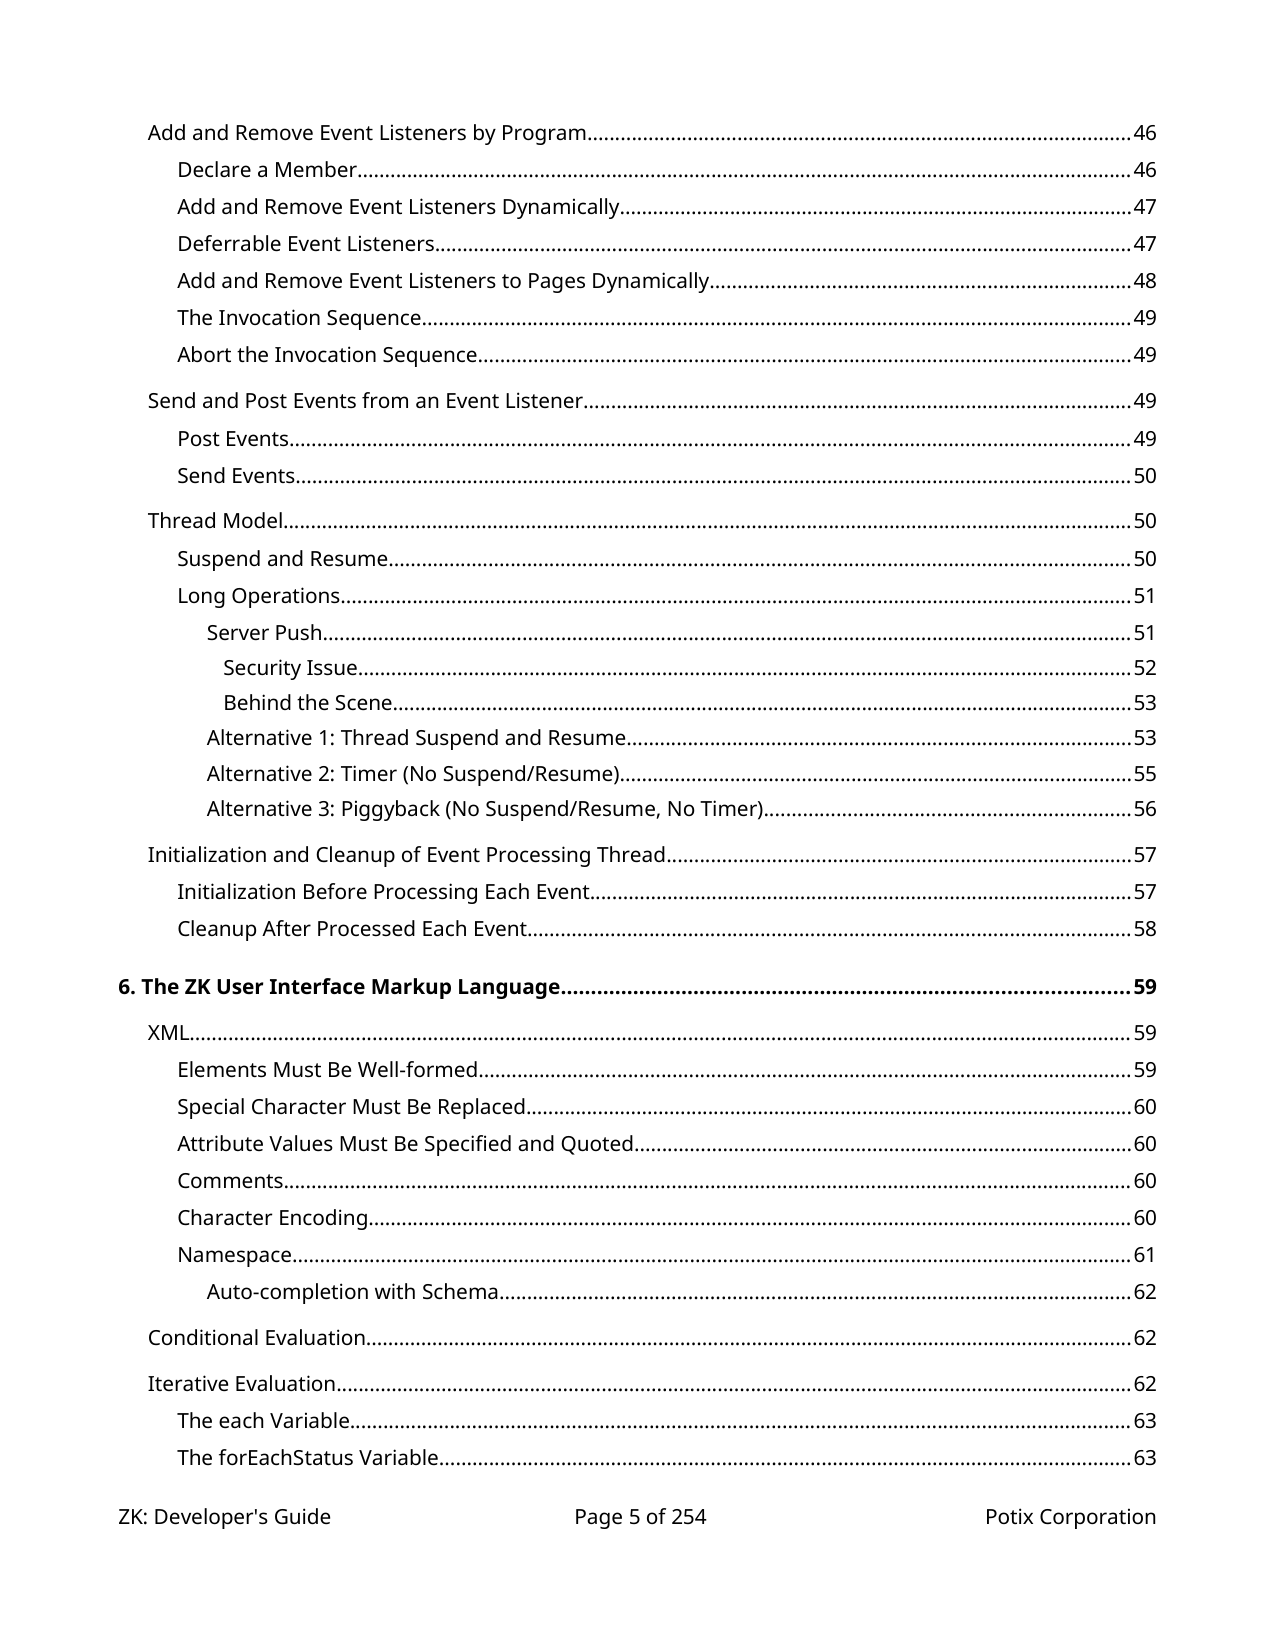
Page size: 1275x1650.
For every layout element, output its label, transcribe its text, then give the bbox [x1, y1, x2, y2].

text Alternative 1: Thread Suspend and Resume 53 [207, 723, 1157, 752]
text Send Events 50 [177, 461, 1157, 489]
text Abort the Invocation Sequence 49 [177, 341, 1157, 369]
text The forEachStatus Variable 63 [177, 1443, 1157, 1472]
text Elements Must Be Well-formed 59 [177, 1055, 1157, 1083]
text Character Encoding 60 [177, 1203, 1157, 1231]
text Deferrable Event Listeners 47 [177, 229, 1157, 258]
text Auto-completion with Schema 62 [207, 1277, 1157, 1306]
text Long Operations 51 [177, 581, 1157, 609]
text The each Variable 63 [177, 1406, 1157, 1434]
text Thread Model 50 [148, 507, 1157, 535]
text Comments 60 [177, 1166, 1157, 1194]
text Cleanup After Processed Each Event 58 [177, 914, 1157, 942]
text Initialization and Cleanup of Event Processing Thread 57 [148, 840, 1157, 868]
text Alternative 3: Piggyback (No Suspend/Resume, No Timer) 56 [207, 794, 1157, 822]
text Alternative 2: Timer (No Suspend/Resume) 55 [207, 759, 1157, 787]
text Initialization Before Processing Each Event 57 [177, 877, 1157, 905]
text Suspend and Resume 50 [177, 544, 1157, 572]
text 6. The ZK User Interface Markup Language 59 [118, 972, 1157, 1000]
text Namespace 61 [177, 1240, 1157, 1268]
text Behind the Scene 53 [207, 688, 1157, 717]
text Declare a Member 46 [177, 155, 1157, 183]
text Iterative Evaluation 62 [148, 1369, 1157, 1397]
text Add and Remove Event Listeners Dynamically 47 [177, 192, 1157, 221]
text Send and Post Events from an Event Listener 49 [148, 387, 1157, 415]
text Special Character Must Be Replaced 60 [177, 1092, 1157, 1120]
text Security Issue 52 [207, 653, 1157, 681]
text Add and Remove Event Listeners to Pages Dynamically 48 [177, 266, 1157, 295]
text The Invocation Sequence 49 [177, 303, 1157, 332]
text Server Push 51 [207, 618, 1157, 646]
text XML 59 [148, 1018, 1157, 1046]
text Add and Remove Event Listeners by Program 46 [148, 118, 1157, 146]
text Attribute Values Must Be Specified and Quoted 60 [177, 1129, 1157, 1157]
text Post Events 49 [177, 424, 1157, 452]
text Conditional Evaluation 62 [148, 1323, 1157, 1351]
